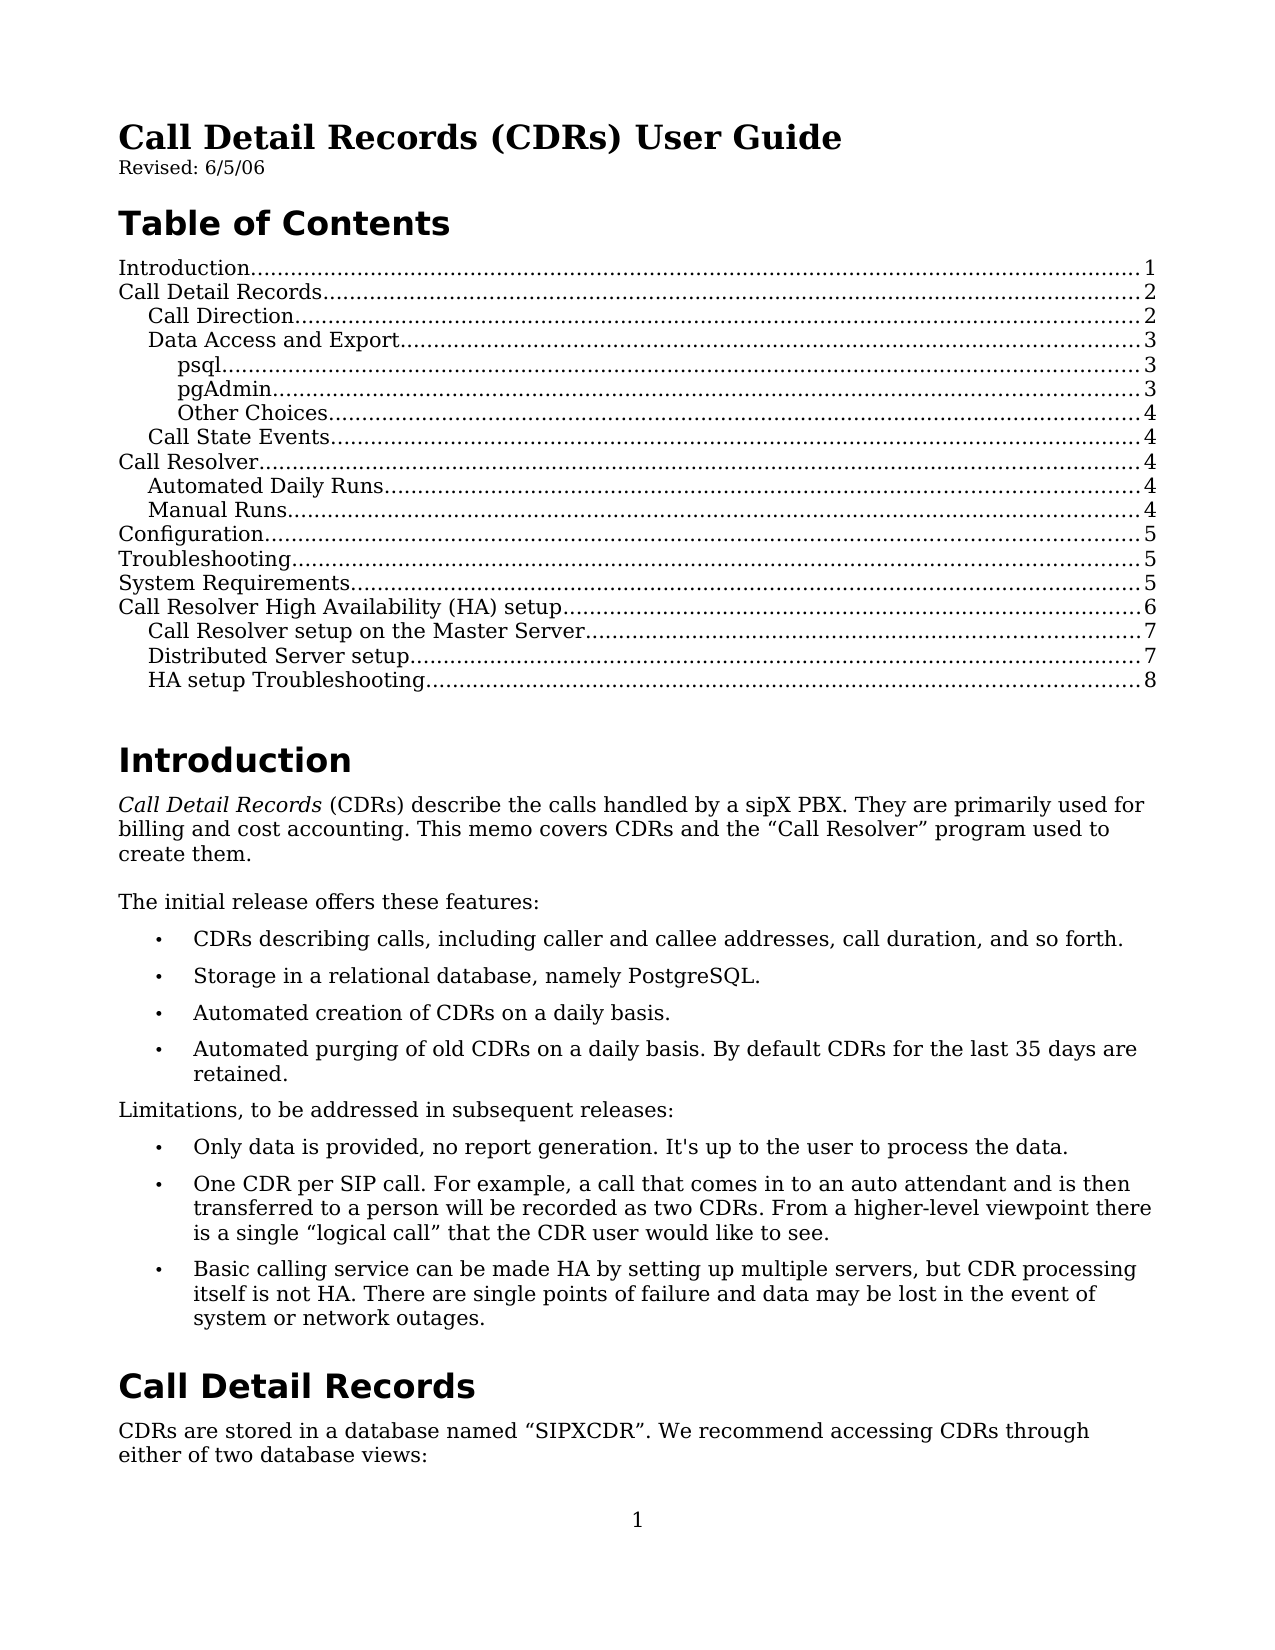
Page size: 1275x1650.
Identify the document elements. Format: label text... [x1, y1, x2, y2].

subtitle Table of Contents [118, 204, 1157, 243]
text Call Detail Records 2 [118, 280, 1157, 304]
text Automated Daily Runs 4 [148, 474, 1157, 498]
text The initial release offers these features: [118, 890, 1157, 914]
text Introduction 1 [118, 256, 1157, 280]
list One CDR per SIP call. For example, a call that comes in to an auto attendant and is then transferred to a person will be recorded as two CDRs. From a higher-level viewpoint there is a single “logical call” that the CDR user would like to see. [156, 1172, 1157, 1245]
text CDRs are stored in a database named “SIPXCDR”. We recommend accessing CDRs through either of two database views: [118, 1419, 1157, 1468]
text HA setup Troubleshooting 8 [148, 668, 1157, 692]
list CDRs describing calls, including caller and callee addresses, call duration, and so forth. [156, 927, 1157, 951]
text System Requirements 5 [118, 571, 1157, 595]
text Data Access and Export 3 [148, 328, 1157, 353]
text Call Resolver 4 [118, 450, 1157, 474]
subtitle Introduction [118, 742, 1157, 781]
list Storage in a relational database, namely PostgreSQL. [156, 964, 1157, 988]
text Manual Runs 4 [148, 498, 1157, 522]
text Distributed Server setup 7 [148, 644, 1157, 668]
list Automated purging of old CDRs on a daily basis. By default CDRs for the last 35 days are retained. [156, 1037, 1157, 1086]
text Call State Events 4 [148, 425, 1157, 450]
list Basic calling service can be made HA by setting up multiple servers, but CDR processing itself is not HA. There are single points of failure and data may be lost in the event of system or network outages. [156, 1257, 1157, 1330]
text Call Resolver setup on the Master Server 7 [148, 619, 1157, 644]
text pgAdmin 3 [177, 377, 1157, 401]
text Revised: 6/5/06 [118, 157, 1157, 179]
text Call Resolver High Availability (HA) setup 6 [118, 595, 1157, 619]
text Troubleshooting 5 [118, 547, 1157, 571]
subtitle Call Detail Records [118, 1368, 1157, 1407]
text Call Detail Records (CDRs) User Guide [118, 118, 1157, 157]
list Only data is provided, no report generation. It's up to the user to process the data. [156, 1135, 1157, 1159]
text Configuration 5 [118, 522, 1157, 547]
text psql 3 [177, 353, 1157, 377]
text Call Detail Records (CDRs) describe the calls handled by a sipX PBX. They are primarily used for billing and cost accounting. This memo covers CDRs and the “Call Resolver” program used to create them. [118, 793, 1157, 866]
text Call Direction 2 [148, 304, 1157, 328]
list Automated creation of CDRs on a daily basis. [156, 1001, 1157, 1025]
text Other Choices 4 [177, 401, 1157, 425]
text Limitations, to be addressed in subsequent releases: [118, 1098, 1157, 1123]
